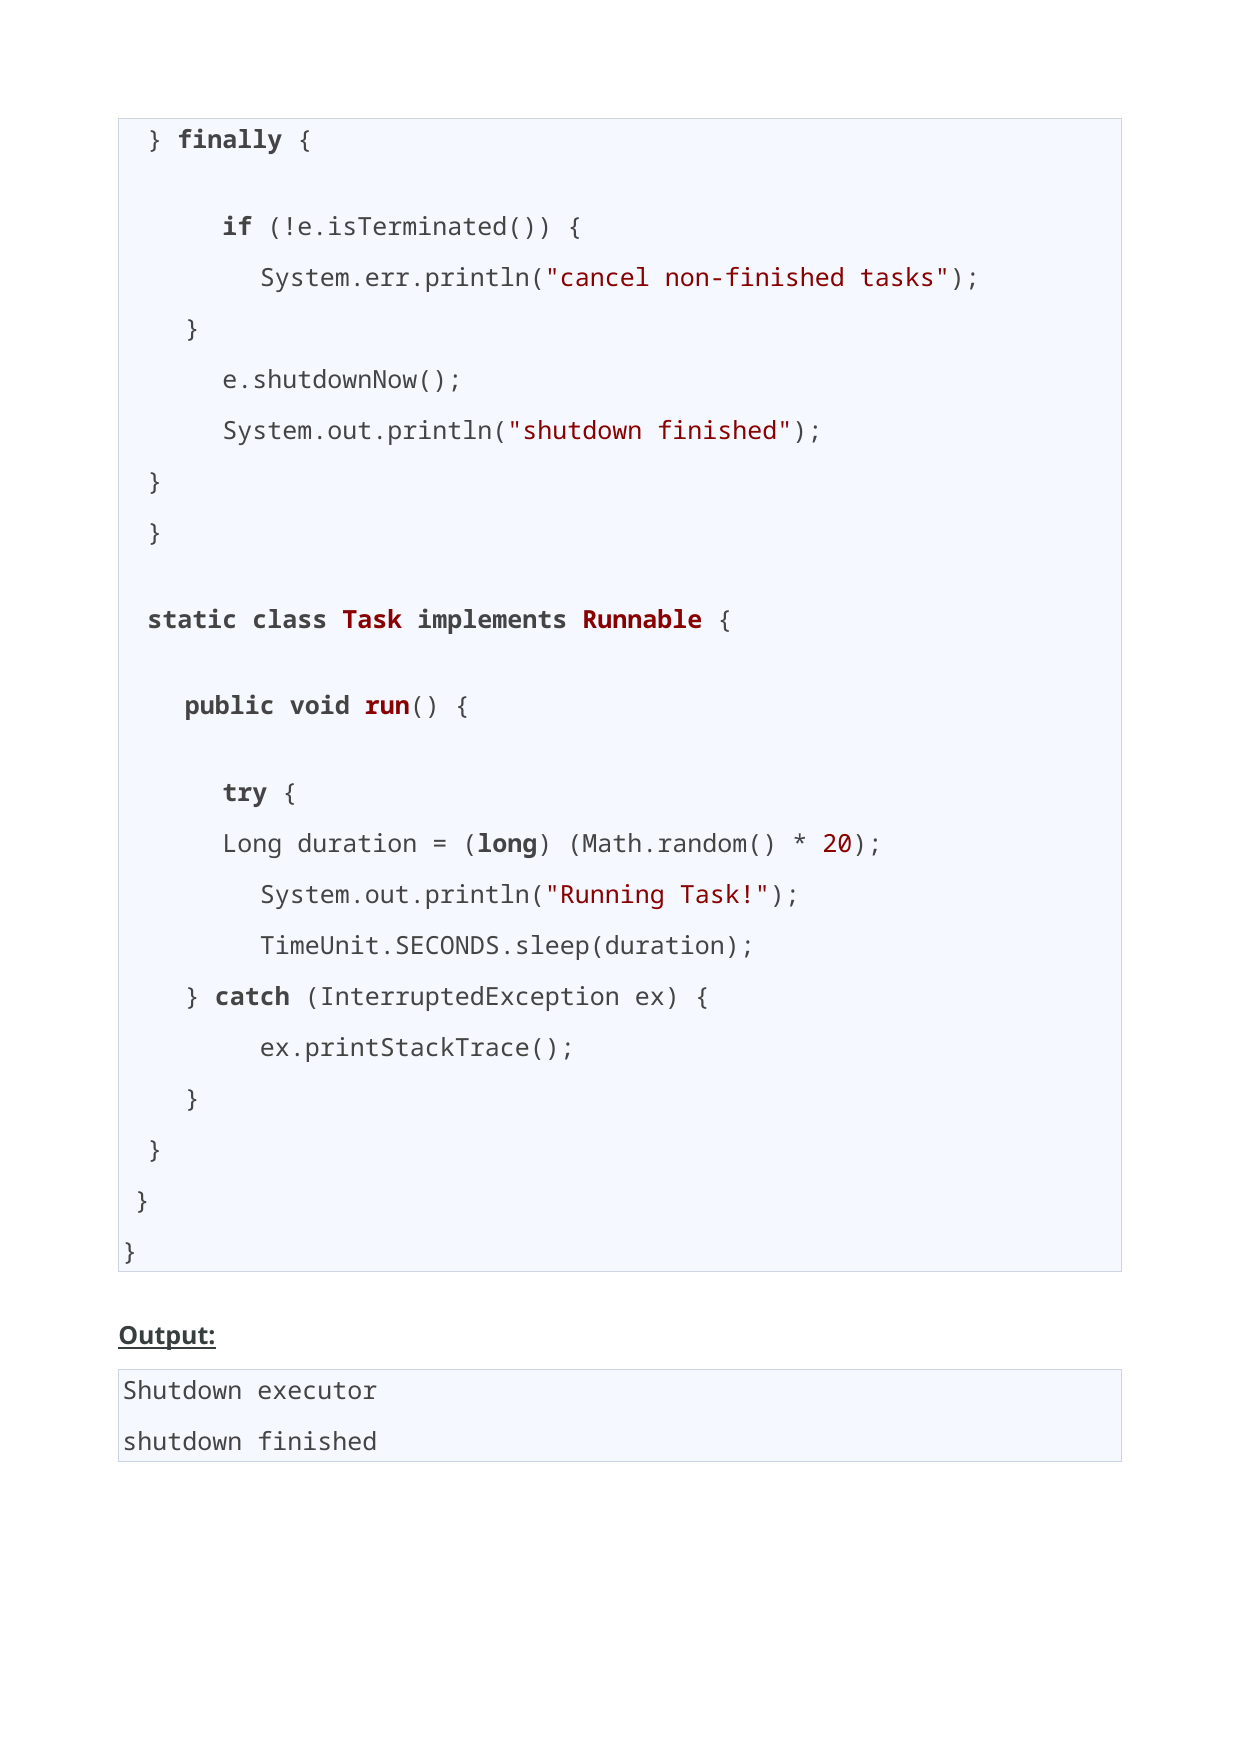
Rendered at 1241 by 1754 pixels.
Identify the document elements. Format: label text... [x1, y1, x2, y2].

text } [119, 460, 1121, 498]
text } [119, 1076, 1121, 1114]
text } [119, 307, 1121, 345]
text static class Task implements Runnable { [119, 597, 1121, 635]
text if (!e.isTerminated()) { [119, 204, 1121, 243]
text } [119, 1178, 1121, 1217]
text System.out.println("Running Task!"); [119, 872, 1121, 910]
text Long duration = (long) (Math.random() * 20); [119, 821, 1121, 859]
text TimeUnit.SECONDS.sleep(duration); [119, 923, 1121, 961]
text System.err.println("cancel non-finished tasks"); [119, 256, 1121, 294]
text } [119, 511, 1121, 549]
text Output: [118, 1318, 1122, 1352]
text System.out.println("shutdown finished"); [119, 409, 1121, 447]
text } catch (InterruptedException ex) { [119, 974, 1121, 1012]
text ex.printStackTrace(); [119, 1025, 1121, 1063]
text shutdown finished [119, 1420, 1121, 1461]
text Shutdown executor [119, 1370, 1121, 1407]
text } finally { [119, 119, 1121, 156]
text public void run() { [119, 684, 1121, 722]
text } [119, 1127, 1121, 1166]
text try { [119, 770, 1121, 808]
text } [119, 1229, 1121, 1271]
text e.shutdownNow(); [119, 358, 1121, 396]
